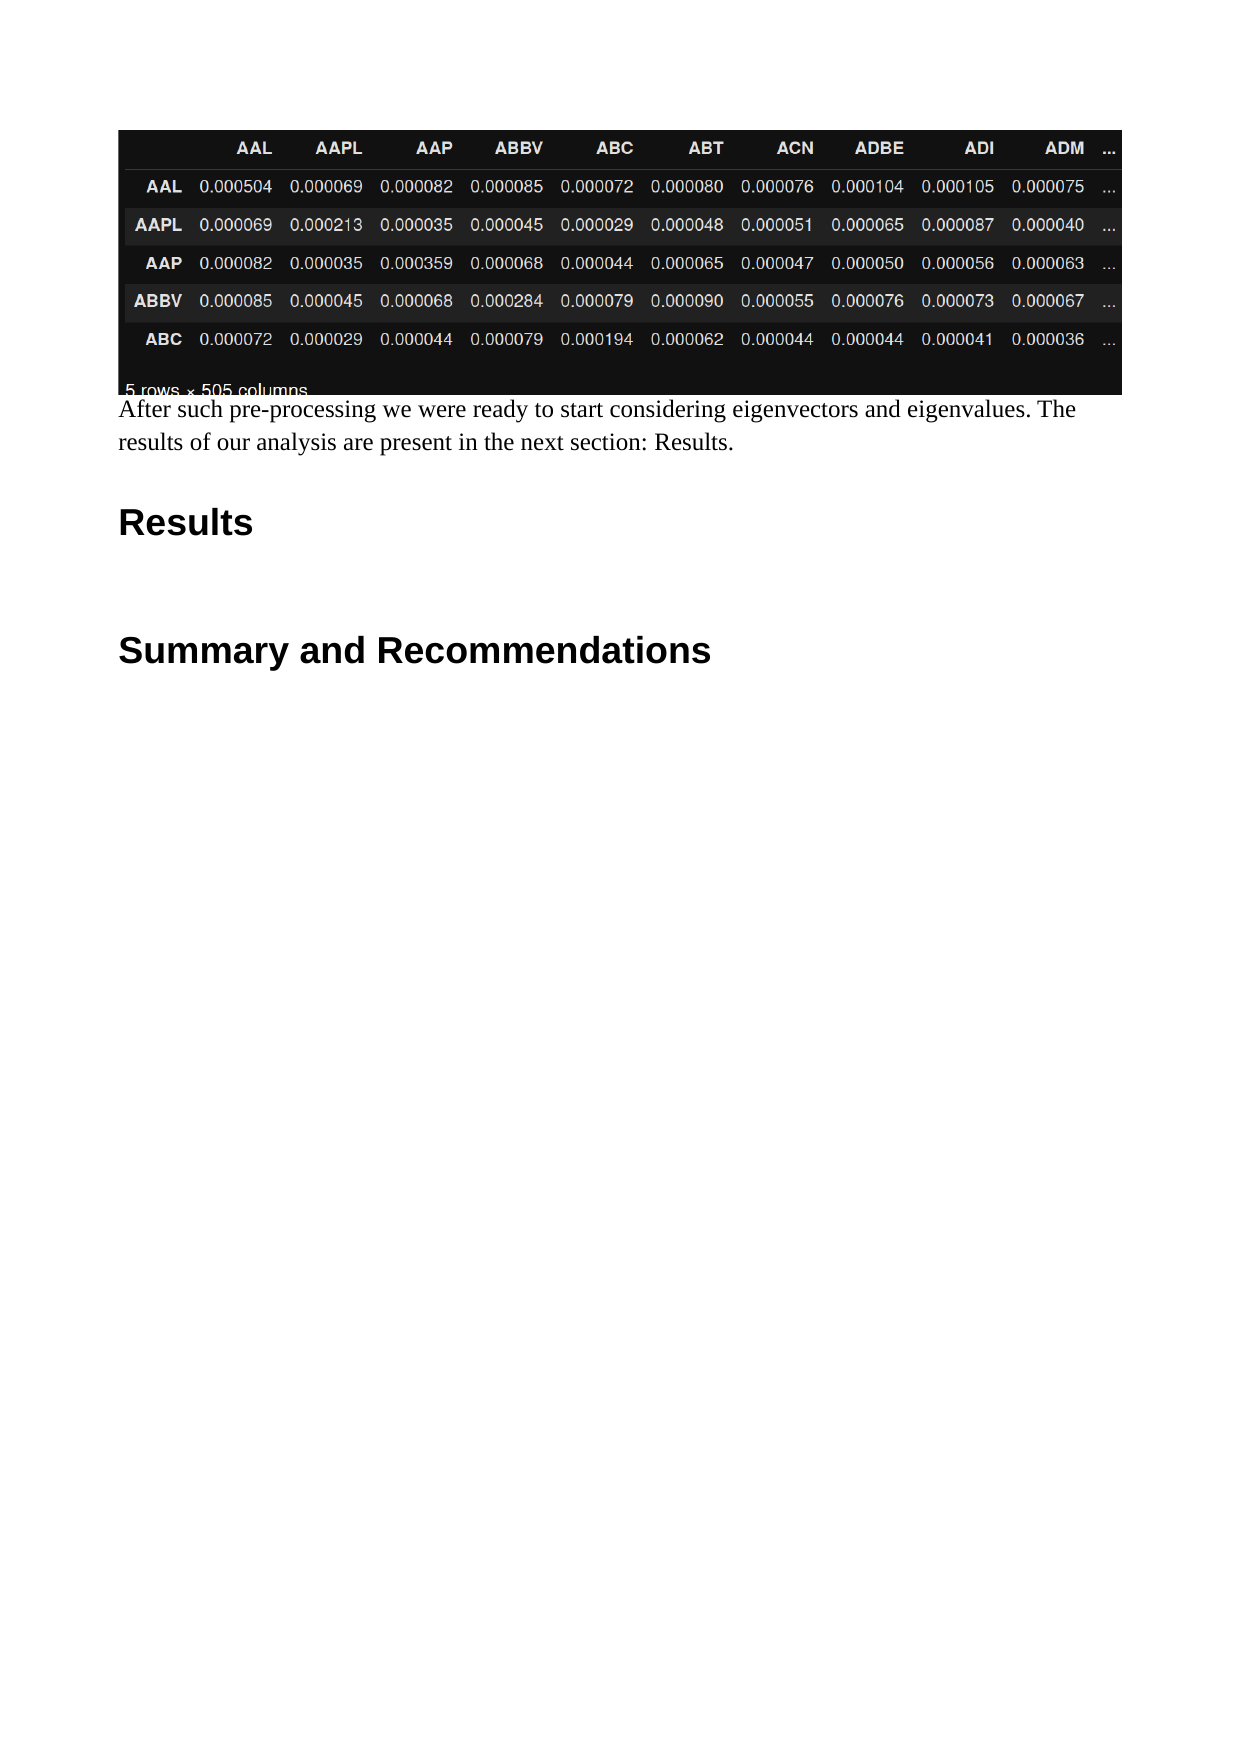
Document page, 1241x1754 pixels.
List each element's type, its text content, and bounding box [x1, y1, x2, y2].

subtitle Results [118, 500, 1122, 543]
text After such pre-processing we were ready to start considering eigenvectors and eigenvalues. The results of our analysis are present in the next section: Results. [118, 395, 1122, 456]
subtitle Summary and Recommendations [118, 628, 1122, 671]
text [118, 118, 1122, 130]
